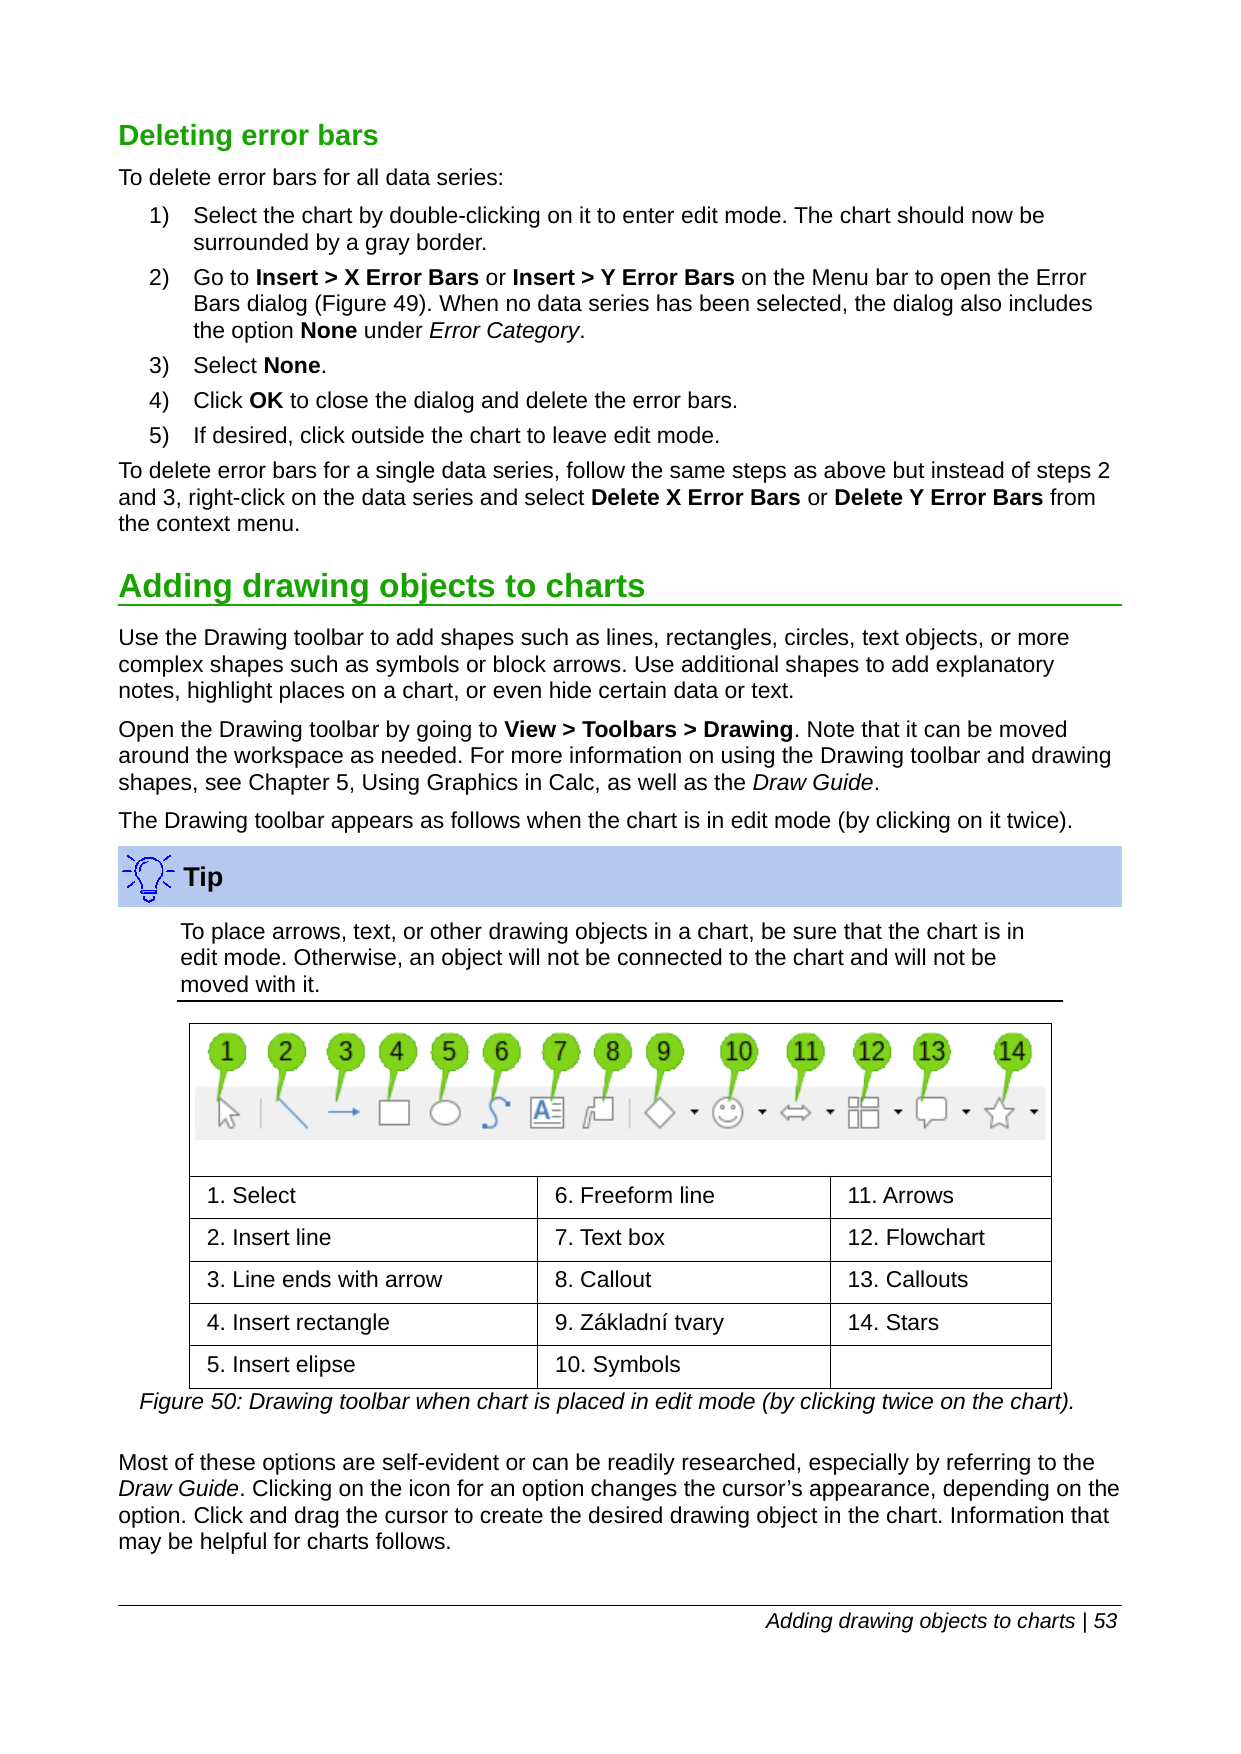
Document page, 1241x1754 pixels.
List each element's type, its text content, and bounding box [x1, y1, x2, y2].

text To delete error bars for a single data series, follow the same steps as above but instead of steps 2 and 3, right-click on the data series and select Delete X Error Bars or Delete Y Error Bars from the context menu. [118, 457, 1122, 536]
table_cell 4. Insert rectangle [190, 1304, 537, 1345]
table_cell 12. Flowchart [831, 1219, 1051, 1261]
table_cell 13. Callouts [831, 1262, 1051, 1303]
list Select the chart by double-clicking on it to enter edit mode. The chart should now be surrounded by a gray border. [169, 202, 1122, 255]
table_cell 10. Symbols [538, 1346, 830, 1388]
table_cell 11. Arrows [831, 1177, 1051, 1218]
table_header [190, 1024, 1051, 1176]
subtitle Adding drawing objects to charts [118, 566, 1122, 604]
table_cell 9. Základní tvary [538, 1304, 830, 1345]
text Figure 50: Drawing toolbar when chart is placed in edit mode (by clicking twice on the chart). [139, 1388, 1101, 1414]
table_cell 3. Line ends with arrow [190, 1262, 537, 1303]
text To place arrows, text, or other drawing objects in a chart, be sure that the chart is in edit mode. Otherwise, an object will not be connected to the chart and will not be moved with it. [177, 915, 1063, 1000]
table_cell 6. Freeform line [538, 1177, 830, 1218]
table_cell [831, 1346, 1051, 1388]
text Most of these options are self-evident or can be readily researched, especially by referring to the Draw Guide. Clicking on the icon for an option changes the cursor’s appearance, depending on the option. Click and drag the cursor to create the desired drawing object in the chart. Information that may be helpful for charts follows. [118, 1449, 1122, 1554]
picture [119, 847, 179, 907]
text Open the Drawing toolbar by going to View > Toolbars > Drawing. Note that it can be moved around the workspace as needed. For more information on using the Drawing toolbar and drawing shapes, see Chapter 5, Using Graphics in Calc, as well as the Draw Guide. [118, 716, 1122, 795]
table_cell 8. Callout [538, 1262, 830, 1303]
table_cell 5. Insert elipse [190, 1346, 537, 1388]
table_cell 2. Insert line [190, 1219, 537, 1261]
subtitle Deleting error bars [118, 118, 1122, 152]
table_cell 7. Text box [538, 1219, 830, 1261]
table_cell 1. Select [190, 1177, 537, 1218]
table_cell 14. Stars [831, 1304, 1051, 1345]
text The Drawing toolbar appears as follows when the chart is in edit mode (by clicking on it twice). [118, 807, 1122, 834]
list Select None. [169, 352, 1122, 378]
list Click OK to close the dialog and delete the error bars. [169, 387, 1122, 413]
list To delete error bars for all data series: [118, 163, 1122, 190]
list Go to Insert > X Error Bars or Insert > Y Error Bars on the Menu bar to open the Error Bars dialog (Figure 49). When no data series has been selected, the dialog also includes the option None under Error Category. [169, 264, 1122, 343]
picture [194, 1032, 1046, 1140]
subtitle Tip [118, 846, 1122, 907]
list If desired, click outside the chart to leave edit mode. [169, 422, 1122, 448]
text Use the Drawing toolbar to add shapes such as lines, rectangles, circles, text objects, or more complex shapes such as symbols or block arrows. Use additional shapes to add explanatory notes, highlight places on a chart, or even hide certain data or text. [118, 624, 1122, 703]
